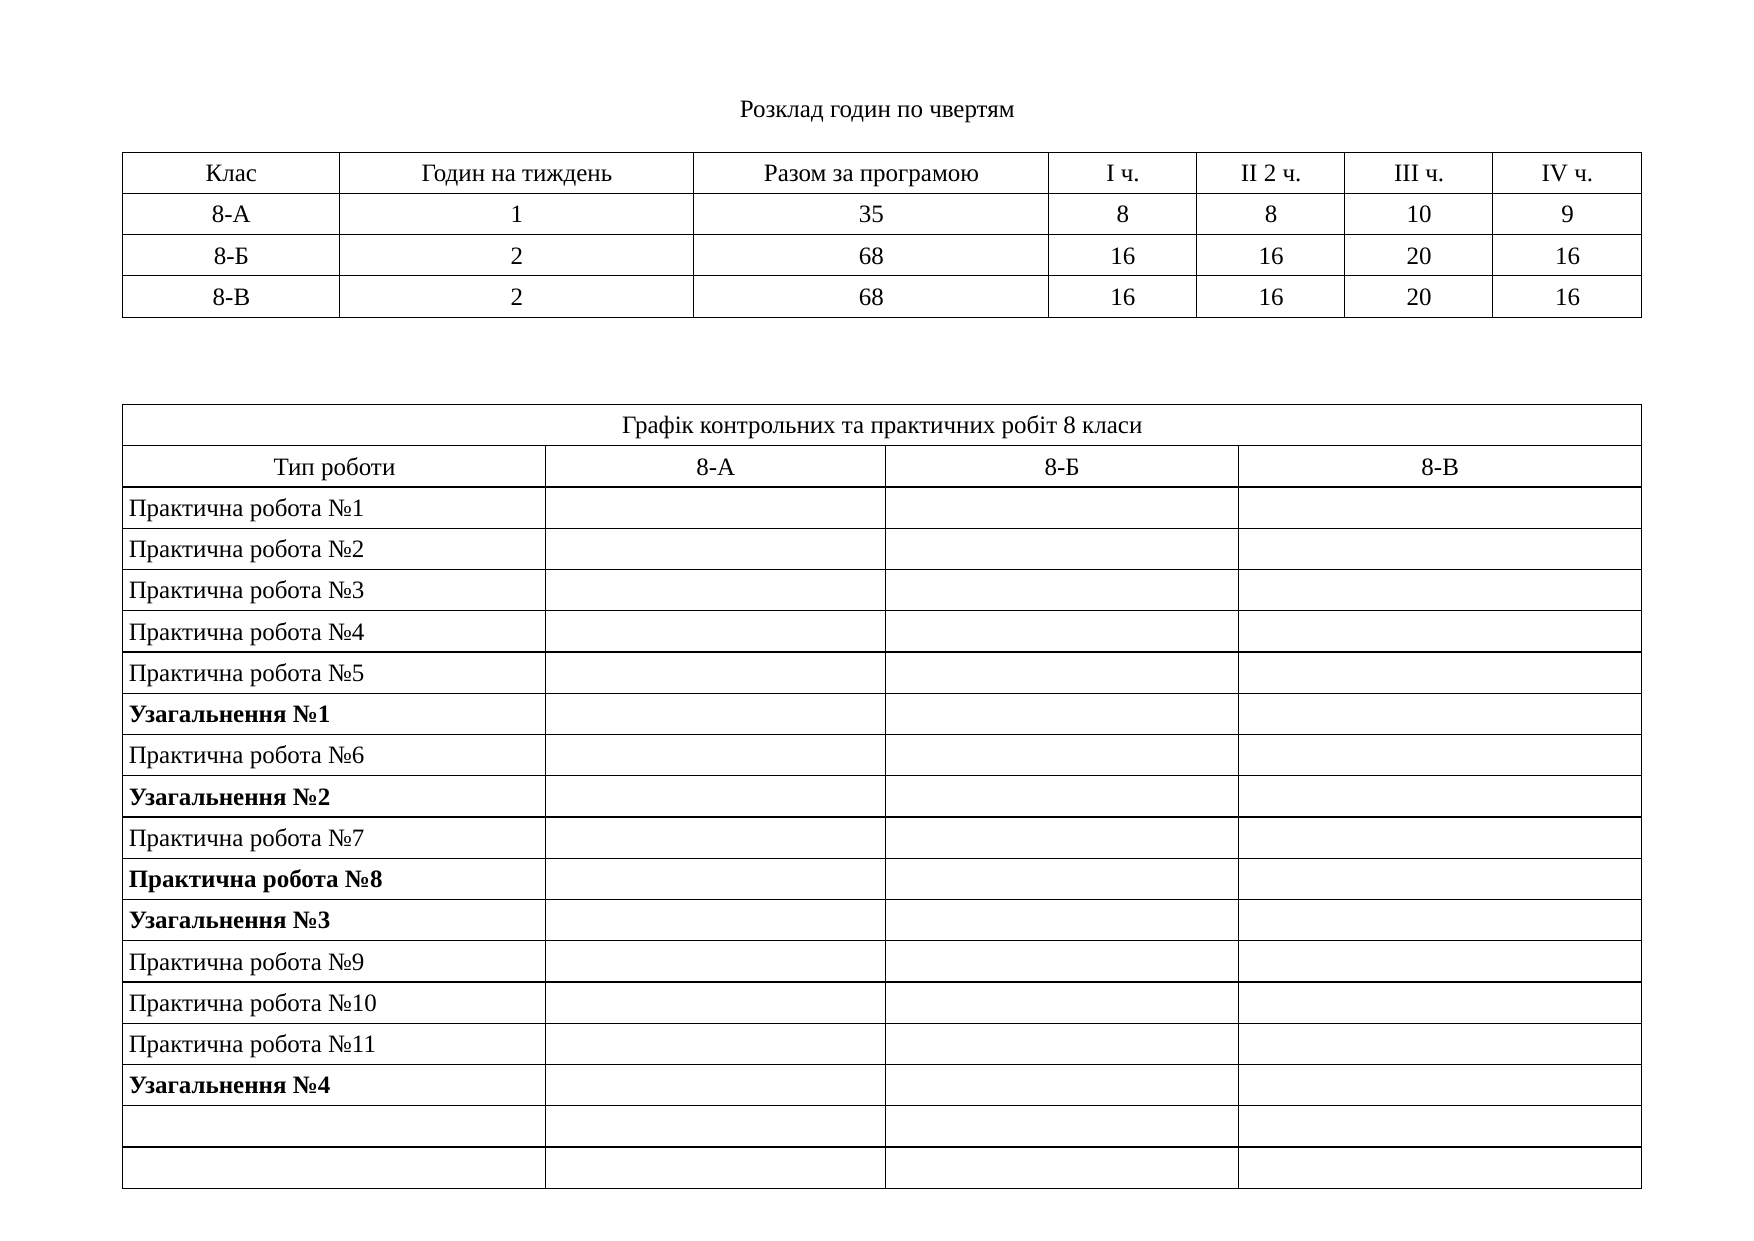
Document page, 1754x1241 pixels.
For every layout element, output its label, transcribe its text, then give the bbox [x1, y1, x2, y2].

table_cell 20 [1345, 235, 1492, 275]
table_cell 68 [694, 276, 1048, 317]
table_cell 16 [1197, 235, 1344, 275]
table_cell [546, 611, 885, 651]
table_cell Практична робота №9 [123, 941, 545, 981]
table_header Графік контрольних та практичних робіт 8 класи [123, 405, 1641, 445]
table_cell [886, 818, 1238, 858]
table_cell [1239, 1148, 1641, 1188]
table_header II 2 ч. [1197, 153, 1344, 193]
table_cell [546, 1148, 885, 1188]
table_cell [886, 611, 1238, 651]
table_cell [886, 488, 1238, 528]
table_cell Практична робота №6 [123, 735, 545, 775]
table_cell Узагальнення №3 [123, 900, 545, 940]
table_cell 16 [1049, 276, 1196, 317]
table_cell Практична робота №3 [123, 570, 545, 610]
table_cell [546, 776, 885, 816]
table_cell [886, 1065, 1238, 1105]
table_cell 8-Б [123, 235, 339, 275]
table_header III ч. [1345, 153, 1492, 193]
table_cell 16 [1197, 276, 1344, 317]
table_cell [1239, 611, 1641, 651]
table_header Годин на тиждень [340, 153, 693, 193]
table_cell 8 [1197, 194, 1344, 234]
table_cell [123, 1106, 545, 1146]
table_cell Узагальнення №2 [123, 776, 545, 816]
table_cell 8-Б [886, 446, 1238, 486]
table_cell [886, 735, 1238, 775]
table_cell 8-В [123, 276, 339, 317]
table_cell Практична робота №2 [123, 529, 545, 569]
table_header Клас [123, 153, 339, 193]
table_cell 16 [1493, 276, 1641, 317]
table_cell 10 [1345, 194, 1492, 234]
table_cell [1239, 859, 1641, 899]
table_cell [546, 1106, 885, 1146]
table_cell [1239, 735, 1641, 775]
table_cell 68 [694, 235, 1048, 275]
table_cell [1239, 776, 1641, 816]
table_cell [546, 900, 885, 940]
table_cell [886, 941, 1238, 981]
table_cell 8 [1049, 194, 1196, 234]
table_cell Практична робота №1 [123, 488, 545, 528]
table_cell Тип роботи [123, 446, 545, 486]
table_cell [1239, 653, 1641, 693]
table_cell 9 [1493, 194, 1641, 234]
table_cell [886, 983, 1238, 1023]
table_cell [1239, 983, 1641, 1023]
table_cell Практична робота №5 [123, 653, 545, 693]
table_cell [1239, 529, 1641, 569]
table_cell [546, 859, 885, 899]
table_cell Практична робота №11 [123, 1024, 545, 1064]
table_cell [1239, 1065, 1641, 1105]
table_cell [1239, 488, 1641, 528]
table_cell 20 [1345, 276, 1492, 317]
table_cell [886, 776, 1238, 816]
table_cell [546, 1024, 885, 1064]
table_cell 8-А [546, 446, 885, 486]
table_cell [546, 818, 885, 858]
table_cell [886, 529, 1238, 569]
table_cell [886, 694, 1238, 734]
table_cell [886, 1106, 1238, 1146]
table_header IV ч. [1493, 153, 1641, 193]
table_cell [1239, 1106, 1641, 1146]
table_cell [1239, 900, 1641, 940]
table_cell [886, 653, 1238, 693]
table_header І ч. [1049, 153, 1196, 193]
table_cell 1 [340, 194, 693, 234]
table_cell 2 [340, 235, 693, 275]
table_cell [546, 983, 885, 1023]
table_cell 2 [340, 276, 693, 317]
table_cell 16 [1049, 235, 1196, 275]
table_cell [1239, 694, 1641, 734]
table_header Разом за програмою [694, 153, 1048, 193]
table_cell [546, 1065, 885, 1105]
table_cell [546, 653, 885, 693]
table_cell [886, 1024, 1238, 1064]
table_cell Практична робота №4 [123, 611, 545, 651]
table_cell [546, 735, 885, 775]
table_cell [546, 488, 885, 528]
table_cell Практична робота №10 [123, 983, 545, 1023]
table_cell Практична робота №8 [123, 859, 545, 899]
table_cell [546, 694, 885, 734]
table_cell 16 [1493, 235, 1641, 275]
table_cell [886, 1148, 1238, 1188]
table_cell [546, 570, 885, 610]
table_cell [886, 570, 1238, 610]
table_cell [1239, 570, 1641, 610]
table_cell [886, 859, 1238, 899]
table_cell Практична робота №7 [123, 818, 545, 858]
table_cell Узагальнення №4 [123, 1065, 545, 1105]
table_cell 35 [694, 194, 1048, 234]
table_cell [886, 900, 1238, 940]
table_cell [123, 1148, 545, 1188]
table_cell [1239, 1024, 1641, 1064]
table_cell [1239, 941, 1641, 981]
table_cell 8-А [123, 194, 339, 234]
text Розклад годин по чвертям [118, 94, 1636, 123]
table_cell 8-В [1239, 446, 1641, 486]
table_cell [1239, 818, 1641, 858]
table_cell [546, 529, 885, 569]
table_cell Узагальнення №1 [123, 694, 545, 734]
table_cell [546, 941, 885, 981]
